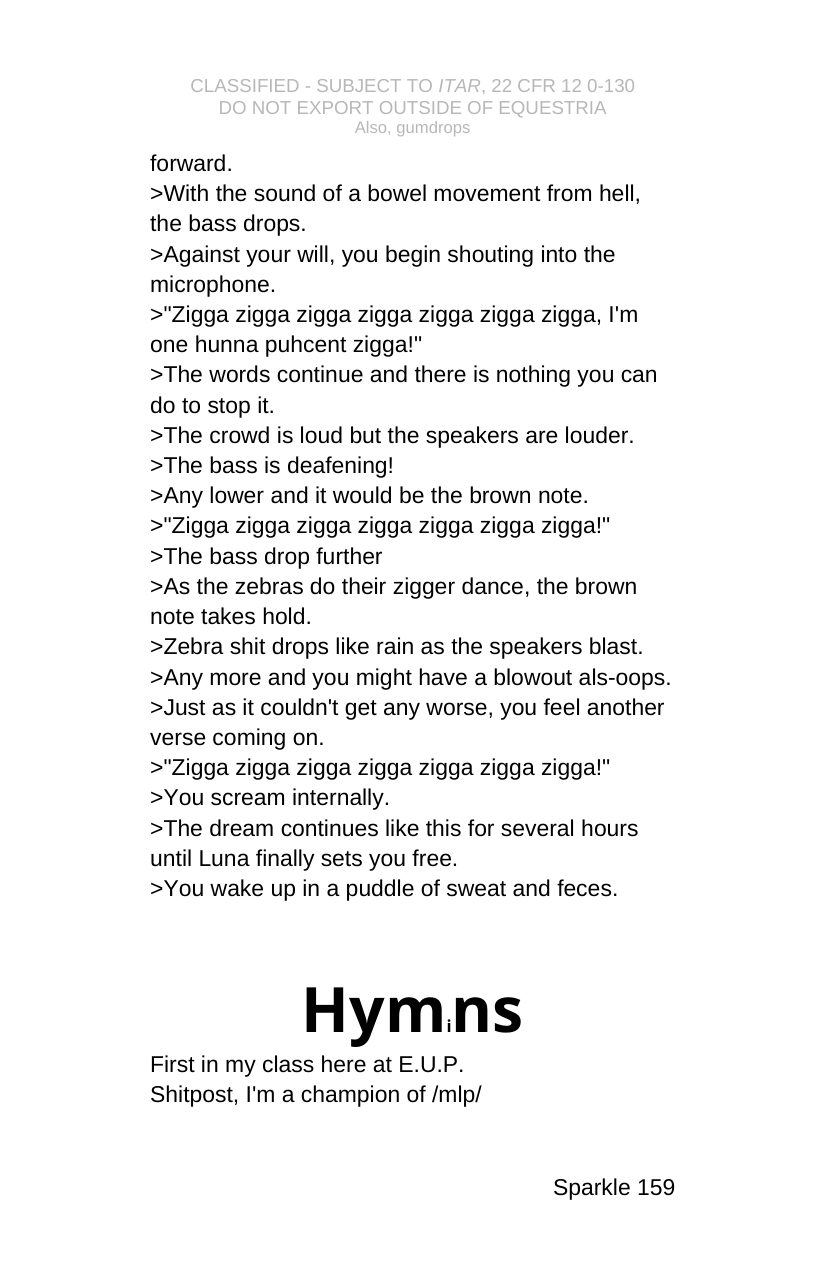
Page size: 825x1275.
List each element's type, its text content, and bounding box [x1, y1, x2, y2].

text >As the zebras do their zigger dance, the brown note takes hold. [150, 573, 675, 629]
text >The crowd is loud but the speakers are louder. [150, 422, 675, 448]
text Shitpost, I'm a champion of /mlp/ [150, 1081, 675, 1107]
text >Against your will, you begin shouting into the microphone. [150, 241, 675, 297]
text forward. [150, 150, 675, 176]
text >"Zigga zigga zigga zigga zigga zigga zigga!" [150, 512, 675, 539]
text >"Zigga zigga zigga zigga zigga zigga zigga, I'm one hunna puhcent zigga!" [150, 301, 675, 358]
text >The bass is deafening! [150, 452, 675, 478]
text >Any more and you might have a blowout als-oops. [150, 663, 675, 690]
text First in my class here at E.U.P. [150, 1051, 675, 1077]
text >With the sound of a bowel movement from hell, the bass drops. [150, 180, 675, 237]
text >The words continue and there is nothing you can do to stop it. [150, 361, 675, 418]
text >The bass drop further [150, 543, 675, 569]
text >"Zigga zigga zigga zigga zigga zigga zigga!" [150, 754, 675, 781]
text >Zebra shit drops like rain as the speakers blast. [150, 633, 675, 660]
text >The dream continues like this for several hours until Luna finally sets you free. [150, 814, 675, 871]
title Hymins [150, 966, 675, 1051]
text >You scream internally. [150, 784, 675, 811]
text >Just as it couldn't get any worse, you feel another verse coming on. [150, 694, 675, 750]
text >You wake up in a puddle of sweat and feces. [150, 875, 675, 901]
text >Any lower and it would be the brown note. [150, 482, 675, 509]
